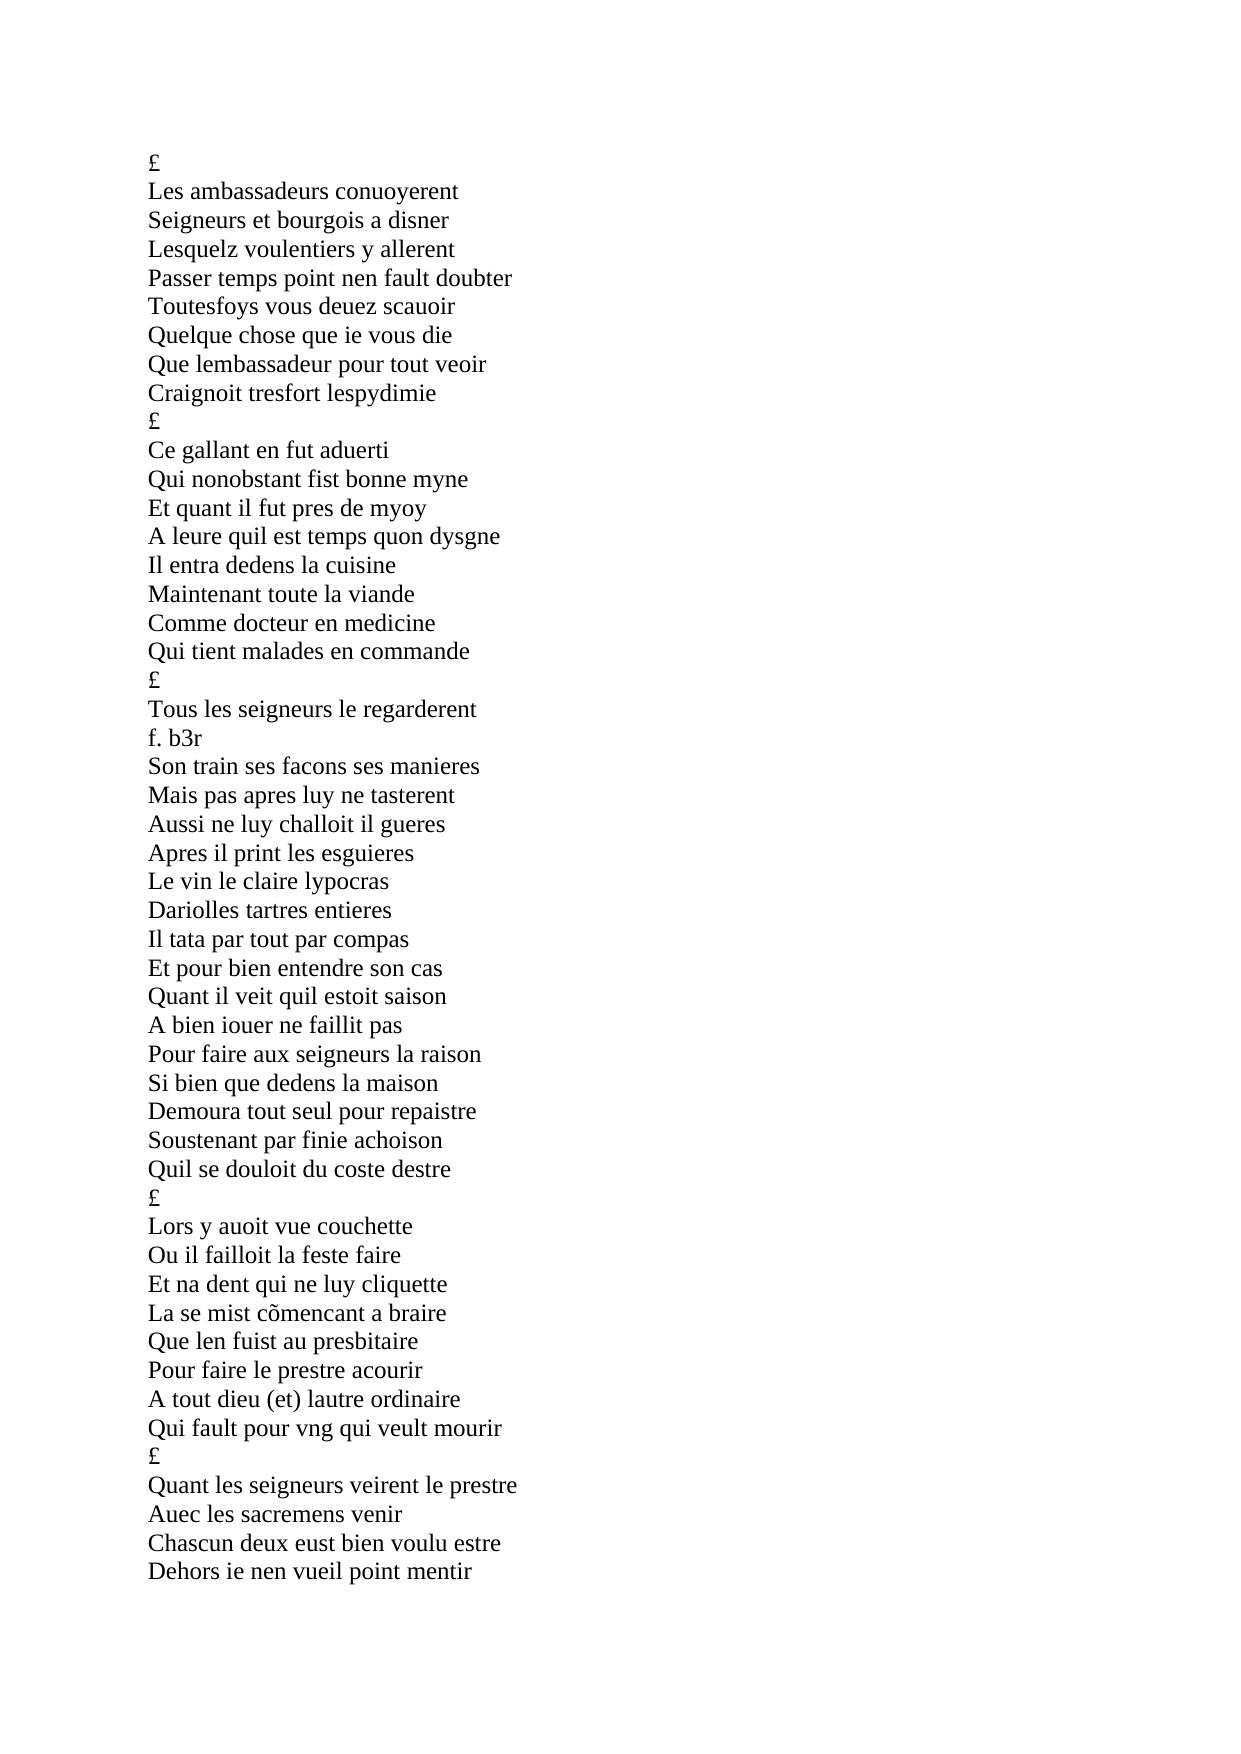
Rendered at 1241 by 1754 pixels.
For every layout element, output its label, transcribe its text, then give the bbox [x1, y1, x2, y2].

text Pour faire aux seigneurs la raison [148, 1039, 1093, 1068]
text Pour faire le prestre acourir [148, 1355, 1093, 1384]
text A leure quil est temps quon dysgne [148, 521, 1093, 550]
text Apres il print les esguieres [148, 838, 1093, 866]
text Maintenant toute la viande [148, 579, 1093, 608]
text £ [148, 1183, 1093, 1211]
text Lesquelz voulentiers y allerent [148, 234, 1093, 263]
text Que lembassadeur pour tout veoir [148, 349, 1093, 378]
text La se mist cõmencant a braire [148, 1298, 1093, 1326]
text Tous les seigneurs le regarderent [148, 694, 1093, 723]
text Si bien que dedens la maison [148, 1068, 1093, 1096]
text Les ambassadeurs conuoyerent [148, 176, 1093, 205]
text Il entra dedens la cuisine [148, 550, 1093, 579]
text Quil se douloit du coste destre [148, 1154, 1093, 1183]
text Craignoit tresfort lespydimie [148, 378, 1093, 406]
text Et pour bien entendre son cas [148, 953, 1093, 981]
text A bien iouer ne faillit pas [148, 1010, 1093, 1039]
text Demoura tout seul pour repaistre [148, 1096, 1093, 1125]
text Auec les sacremens venir [148, 1499, 1093, 1528]
text Ce gallant en fut aduerti [148, 435, 1093, 464]
text Qui tient malades en commande [148, 636, 1093, 665]
text Quant les seigneurs veirent le prestre [148, 1470, 1093, 1499]
text Et na dent qui ne luy cliquette [148, 1269, 1093, 1298]
text Et quant il fut pres de myoy [148, 493, 1093, 521]
text Mais pas apres luy ne tasterent [148, 780, 1093, 809]
text Lors y auoit vue couchette [148, 1211, 1093, 1240]
text Qui nonobstant fist bonne myne [148, 464, 1093, 493]
text Son train ses facons ses manieres [148, 751, 1093, 780]
text Le vin le claire lypocras [148, 866, 1093, 895]
text Aussi ne luy challoit il gueres [148, 809, 1093, 838]
text Que len fuist au presbitaire [148, 1326, 1093, 1355]
text Ou il failloit la feste faire [148, 1240, 1093, 1269]
text Soustenant par finie achoison [148, 1125, 1093, 1154]
text f. b3r [148, 723, 1093, 751]
text £ [148, 665, 1093, 694]
text Passer temps point nen fault doubter [148, 263, 1093, 291]
text Seigneurs et bourgois a disner [148, 205, 1093, 234]
text Quant il veit quil estoit saison [148, 981, 1093, 1010]
text Dariolles tartres entieres [148, 895, 1093, 924]
text Chascun deux eust bien voulu estre [148, 1528, 1093, 1556]
text Toutesfoys vous deuez scauoir [148, 291, 1093, 320]
text Qui fault pour vng qui veult mourir [148, 1413, 1093, 1441]
text Comme docteur en medicine [148, 608, 1093, 636]
text £ [148, 1441, 1093, 1470]
text £ [148, 148, 1093, 176]
text Quelque chose que ie vous die [148, 320, 1093, 349]
text Dehors ie nen vueil point mentir [148, 1556, 1093, 1585]
text £ [148, 406, 1093, 435]
text Il tata par tout par compas [148, 924, 1093, 953]
text A tout dieu (et) lautre ordinaire [148, 1384, 1093, 1413]
